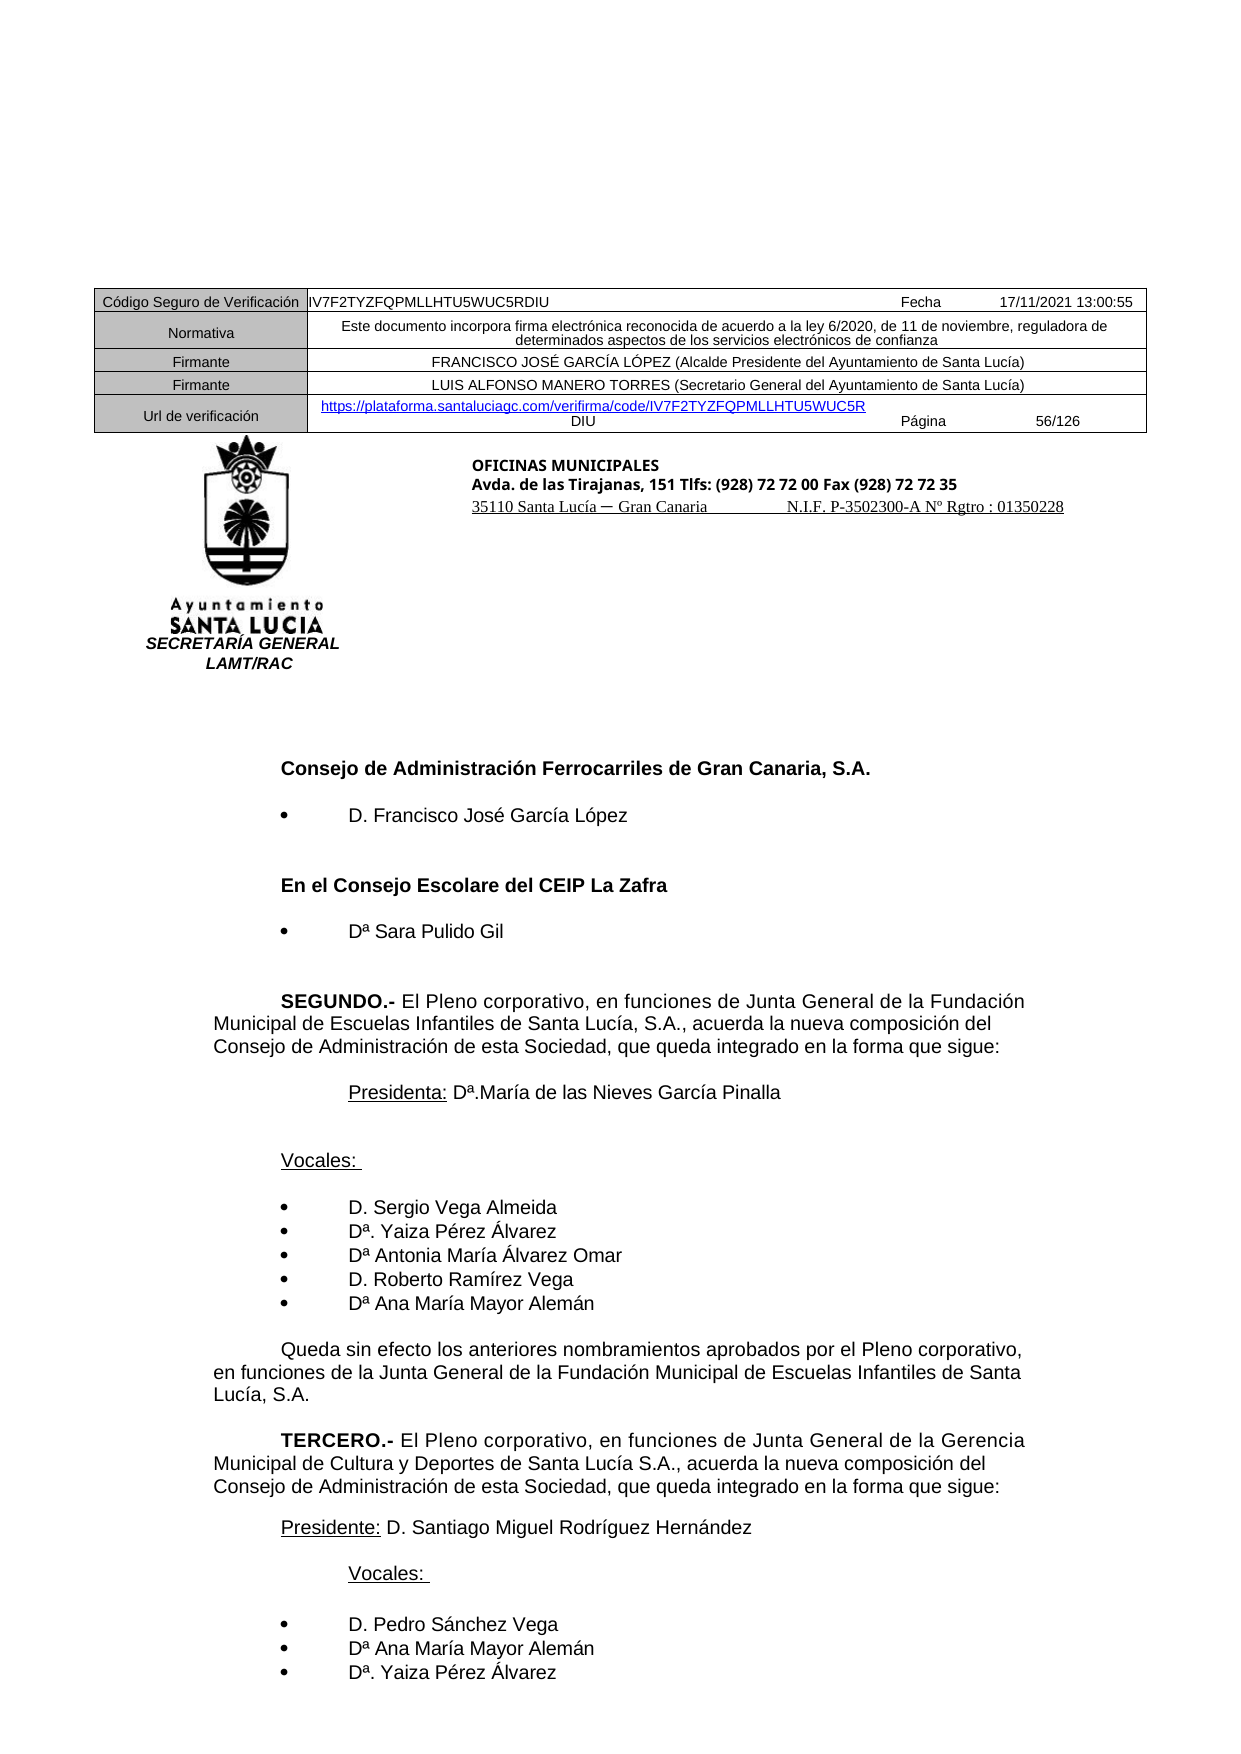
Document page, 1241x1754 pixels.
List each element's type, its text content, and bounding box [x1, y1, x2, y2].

table_header IV7F2TYZFQPMLLHTU5WUC5RDIU Fecha 17/11/2021 13:00:55 [308, 289, 1146, 311]
table_header OFICINAS MUNICIPALES Avda. de las Tirajanas, 151 Tlfs: (928) 72 72 00 Fax (928) 72 72 35 35110 Santa Lucía – Gran Canaria N.I.F. P-3502300-A Nº Rgtro : 01350228 [344, 433, 1147, 633]
text Consejo de Administración Ferrocarriles de Gran Canaria, S.A. [281, 758, 1147, 780]
list Dª Sara Pulido Gil [281, 921, 1147, 943]
list D. Roberto Ramírez Vega [281, 1268, 1147, 1291]
table_cell [344, 633, 1147, 675]
text Municipal de Escuelas Infantiles de Santa Lucía, S.A., acuerda la nueva composición del Consejo de Administración de esta Sociedad, que queda integrado en la forma que sigue: [213, 1013, 1027, 1058]
text TERCERO.- El Pleno corporativo, en funciones de Junta General de la Gerencia [281, 1429, 1147, 1452]
table_cell Url de verificación [95, 395, 307, 432]
table_cell LUIS ALFONSO MANERO TORRES (Secretario General del Ayuntamiento de Santa Lucía) [308, 372, 1146, 394]
list D. Pedro Sánchez Vega [281, 1613, 1147, 1636]
text Vocales: [281, 1149, 1147, 1172]
table_cell Firmante [95, 372, 307, 394]
list Dª Antonia María Álvarez Omar [281, 1244, 1147, 1267]
table_cell Este documento incorpora firma electrónica reconocida de acuerdo a la ley 6/2020, de 11 de noviembre, reguladora de determinados aspectos de los servicios electrónicos de confianza [308, 312, 1146, 348]
table_header [93, 433, 344, 633]
text Queda sin efecto los anteriores nombramientos aprobados por el Pleno corporativo, [281, 1338, 1147, 1361]
list D. Francisco José García López [281, 804, 1147, 827]
list Dª Ana María Mayor Alemán [281, 1292, 1147, 1315]
text En el Consejo Escolare del CEIP La Zafra [281, 874, 1147, 897]
list Dª. Yaiza Pérez Álvarez [281, 1661, 1147, 1684]
list Dª. Yaiza Pérez Álvarez [281, 1220, 1147, 1243]
text Municipal de Cultura y Deportes de Santa Lucía S.A., acuerda la nueva composición del Consejo de Administración de esta Sociedad, que queda integrado en la forma que sigue: [213, 1452, 1027, 1498]
text SEGUNDO.- El Pleno corporativo, en funciones de Junta General de la Fundación [281, 990, 1147, 1013]
text en funciones de la Junta General de la Fundación Municipal de Escuelas Infantiles de Santa Lucía, S.A. [213, 1361, 1027, 1406]
table_cell SECRETARÍA GENERAL LAMT/RAC [93, 633, 344, 675]
table_cell FRANCISCO JOSÉ GARCÍA LÓPEZ (Alcalde Presidente del Ayuntamiento de Santa Lucía) [308, 349, 1146, 371]
table_header Código Seguro de Verificación [95, 289, 307, 311]
table_cell Firmante [95, 349, 307, 371]
table_cell Normativa [95, 312, 307, 348]
list Dª Ana María Mayor Alemán [281, 1637, 1147, 1660]
table_cell https://plataforma.santaluciagc.com/verifirma/code/IV7F2TYZFQPMLLHTU5WUC5R DIU Página 56/126 [308, 395, 1146, 432]
text Presidente: D. Santiago Miguel Rodríguez Hernández Vocales: [281, 1498, 1147, 1589]
picture [170, 435, 323, 634]
list D. Sergio Vega Almeida [281, 1196, 1147, 1219]
text Presidenta: Dª.María de las Nieves García Pinalla [348, 1081, 1147, 1104]
